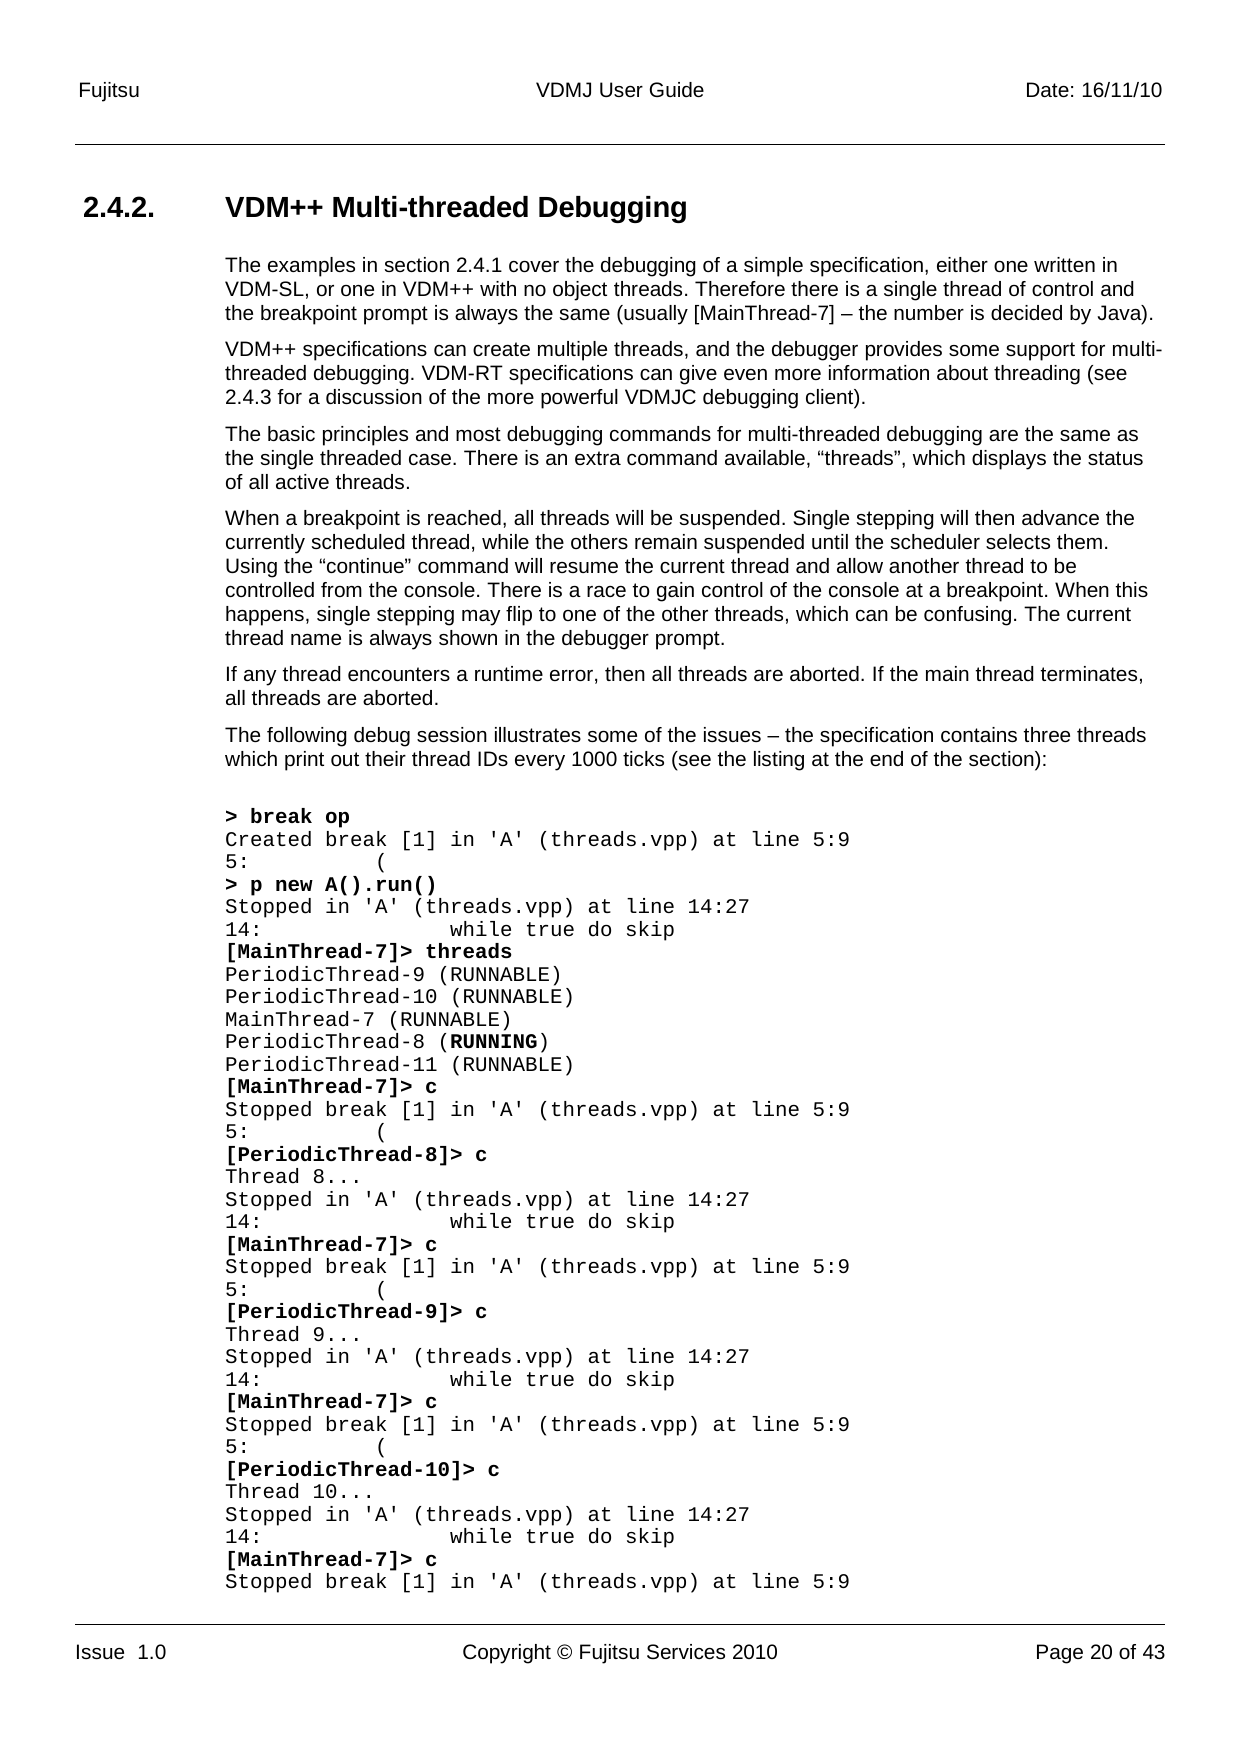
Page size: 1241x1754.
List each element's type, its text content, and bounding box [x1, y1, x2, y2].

text 14: while true do skip [225, 1211, 1165, 1233]
text Stopped in 'A' (threads.vpp) at line 14:27 [225, 1503, 1165, 1526]
text The following debug session illustrates some of the issues – the specification contains three threads which print out their thread IDs every 1000 ticks (see the listing at the end of the section): [225, 723, 1165, 771]
text VDM++ specifications can create multiple threads, and the debugger provides some support for multi-threaded debugging. VDM-RT specifications can give even more information about threading (see 2.4.3 for a discussion of the more powerful VDMJC debugging client). [225, 338, 1165, 409]
text [MainThread-7]> c [225, 1391, 1165, 1413]
text 14: while true do skip [225, 918, 1165, 941]
text Thread 10... [225, 1481, 1165, 1503]
text Stopped break [1] in 'A' (threads.vpp) at line 5:9 [225, 1413, 1165, 1436]
text PeriodicThread-9 (RUNNABLE) [225, 963, 1165, 986]
text Thread 8... [225, 1166, 1165, 1188]
text > break op [225, 806, 1165, 828]
text [MainThread-7]> c [225, 1548, 1165, 1571]
text When a breakpoint is reached, all threads will be suspended. Single stepping will then advance the currently scheduled thread, while the others remain suspended until the scheduler selects them. Using the “continue” command will resume the current thread and allow another thread to be controlled from the console. There is a race to gain control of the console at a breakpoint. When this happens, single stepping may flip to one of the other threads, which can be confusing. The current thread name is always shown in the debugger prompt. [225, 506, 1165, 650]
text [PeriodicThread-10]> c [225, 1458, 1165, 1481]
text 5: ( [225, 1436, 1165, 1458]
text PeriodicThread-11 (RUNNABLE) [225, 1053, 1165, 1076]
text [PeriodicThread-8]> c [225, 1143, 1165, 1166]
text Stopped break [1] in 'A' (threads.vpp) at line 5:9 [225, 1571, 1165, 1593]
text Thread 9... [225, 1323, 1165, 1346]
text [MainThread-7]> c [225, 1233, 1165, 1256]
text [PeriodicThread-9]> c [225, 1301, 1165, 1323]
text Stopped break [1] in 'A' (threads.vpp) at line 5:9 [225, 1256, 1165, 1278]
text Stopped in 'A' (threads.vpp) at line 14:27 [225, 1346, 1165, 1368]
text 14: while true do skip [225, 1526, 1165, 1548]
text 5: ( [225, 1121, 1165, 1143]
text Created break [1] in 'A' (threads.vpp) at line 5:9 [225, 828, 1165, 851]
text 5: ( [225, 851, 1165, 873]
text [MainThread-7]> threads [225, 941, 1165, 963]
text 5: ( [225, 1278, 1165, 1301]
text The basic principles and most debugging commands for multi-threaded debugging are the same as the single threaded case. There is an extra command available, “threads”, which displays the status of all active threads. [225, 422, 1165, 494]
text 14: while true do skip [225, 1368, 1165, 1391]
text PeriodicThread-10 (RUNNABLE) [225, 986, 1165, 1008]
text Stopped break [1] in 'A' (threads.vpp) at line 5:9 [225, 1098, 1165, 1121]
text PeriodicThread-8 (RUNNING) [225, 1031, 1165, 1053]
text > p new A().run() [225, 873, 1165, 896]
subtitle VDM++ Multi-threaded Debugging [75, 190, 1165, 223]
text If any thread encounters a runtime error, then all threads are aborted. If the main thread terminates, all threads are aborted. [225, 663, 1165, 711]
text MainThread-7 (RUNNABLE) [225, 1008, 1165, 1031]
text The examples in section 2.4.1 cover the debugging of a simple specification, either one written in VDM-SL, or one in VDM++ with no object threads. Therefore there is a single thread of control and the breakpoint prompt is always the same (usually [MainThread-7] – the number is decided by Java). [225, 253, 1165, 325]
text [MainThread-7]> c [225, 1076, 1165, 1098]
text Stopped in 'A' (threads.vpp) at line 14:27 [225, 896, 1165, 918]
text Stopped in 'A' (threads.vpp) at line 14:27 [225, 1188, 1165, 1211]
